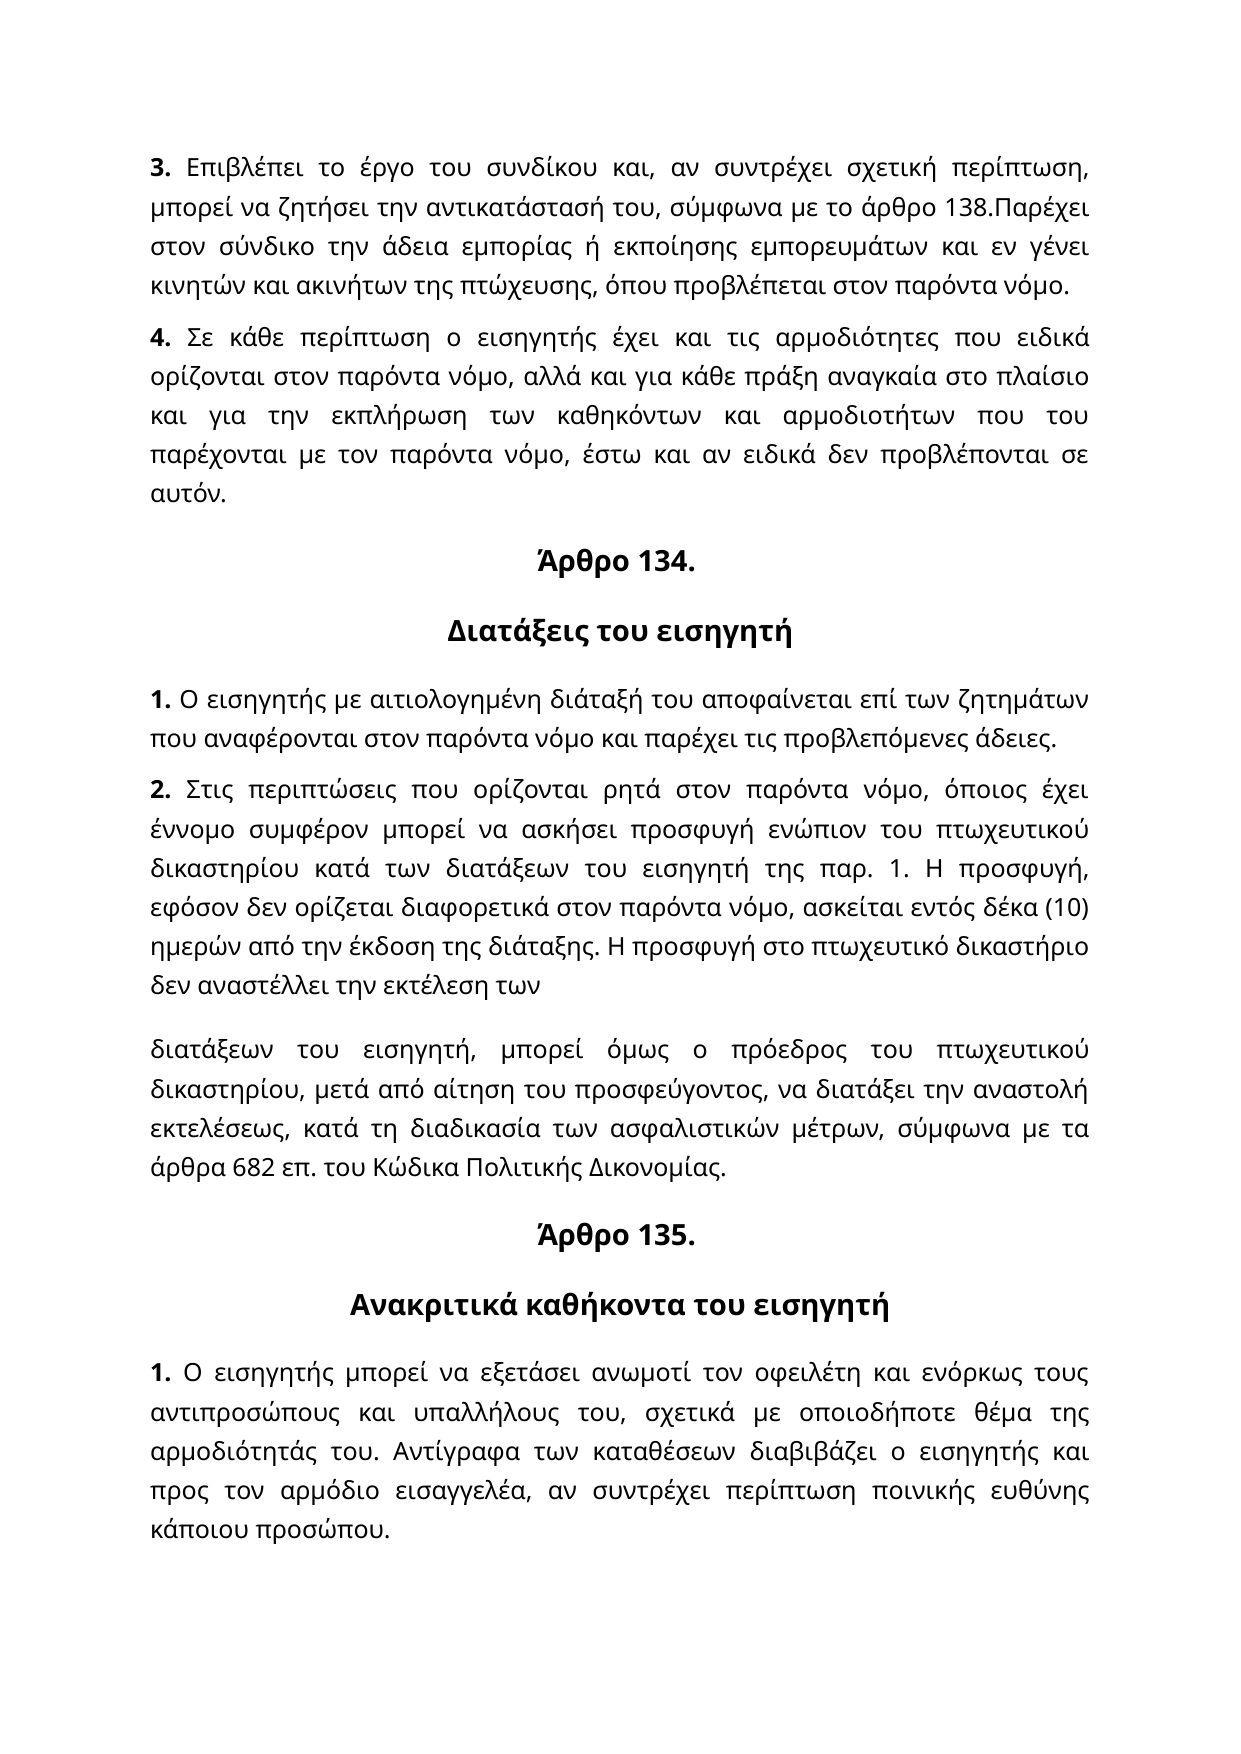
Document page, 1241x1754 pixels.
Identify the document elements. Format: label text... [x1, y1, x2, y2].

text 2. Στις περιπτώσεις που ορίζονται ρητά στον παρόντα νόμο, όποιος έχει έννομο συμφέρον μπορεί να ασκήσει προσφυγή ενώπιον του πτωχευτικού δικαστηρίου κατά των διατάξεων του εισηγητή της παρ. 1. Η προσφυγή, εφόσον δεν ορίζεται διαφορετικά στον παρόντα νόμο, ασκείται εντός δέκα (10) ημερών από την έκδοση της διάταξης. Η προσφυγή στο πτωχευτικό δικαστήριο δεν αναστέλλει την εκτέλεση των [150, 772, 1090, 1002]
text 1. Ο εισηγητής μπορεί να εξετάσει ανωμοτί τον οφειλέτη και ενόρκως τους αντιπροσώπους και υπαλλήλους του, σχετικά με οποιοδήποτε θέμα της αρμοδιότητάς του. Αντίγραφα των καταθέσεων διαβιβάζει ο εισηγητής και προς τον αρμόδιο εισαγγελέα, αν συντρέχει περίπτωση ποινικής ευθύνης κάποιου προσώπου. [150, 1355, 1090, 1546]
text διατάξεων του εισηγητή, μπορεί όμως ο πρόεδρος του πτωχευτικού δικαστηρίου, μετά από αίτηση του προσφεύγοντος, να διατάξει την αναστολή εκτελέσεως, κατά τη διαδικασία των ασφαλιστικών μέτρων, σύμφωνα με τα άρθρα 682 επ. του Κώδικα Πολιτικής Δικονομίας. [150, 1032, 1090, 1184]
text 4. Σε κάθε περίπτωση ο εισηγητής έχει και τις αρμοδιότητες που ειδικά ορίζονται στον παρόντα νόμο, αλλά και για κάθε πράξη αναγκαία στο πλαίσιο και για την εκπλήρωση των καθηκόντων και αρμοδιοτήτων που του παρέχονται με τον παρόντα νόμο, έστω και αν ειδικά δεν προβλέπονται σε αυτόν. [150, 319, 1090, 510]
subtitle Διατάξεις του εισηγητή [150, 611, 1090, 650]
text 3. Επιβλέπει το έργο του συνδίκου και, αν συντρέχει σχετική περίπτωση, μπορεί να ζητήσει την αντικατάστασή του, σύμφωνα με το άρθρο 138.Παρέχει στον σύνδικο την άδεια εμπορίας ή εκποίησης εμπορευμάτων και εν γένει κινητών και ακινήτων της πτώχευσης, όπου προβλέπεται στον παρόντα νόμο. [150, 150, 1090, 302]
subtitle Ανακριτικά καθήκοντα του εισηγητή [150, 1284, 1090, 1324]
text 1. Ο εισηγητής με αιτιολογημένη διάταξή του αποφαίνεται επί των ζητημάτων που αναφέρονται στον παρόντα νόμο και παρέχει τις προβλεπόμενες άδειες. [150, 681, 1090, 754]
subtitle Άρθρο 134. [150, 540, 1090, 580]
subtitle Άρθρο 135. [150, 1214, 1090, 1253]
